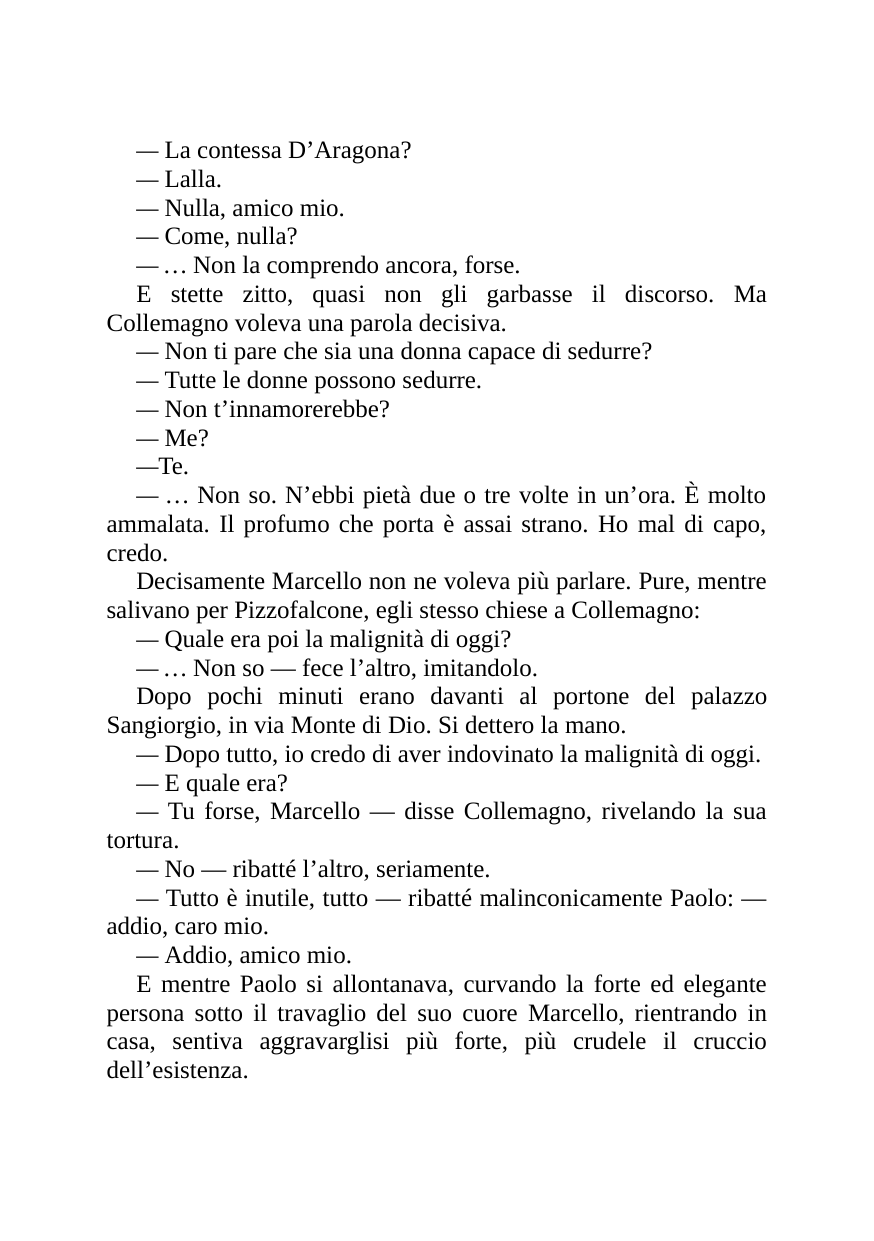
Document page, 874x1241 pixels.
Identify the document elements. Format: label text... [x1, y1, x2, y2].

text — Tu forse, Marcello — disse Collemagno, rivelando la sua tortura. [106, 796, 768, 854]
text — Non ti pare che sia una donna capace di sedurre? [106, 336, 768, 365]
text — La contessa D’Aragona? [106, 135, 768, 164]
text — E quale era? [106, 768, 768, 796]
text —Te. [106, 451, 768, 480]
text — Me? [106, 423, 768, 451]
text — No — ribatté l’altro, seriamente. [106, 854, 768, 883]
text — Dopo tutto, io credo di aver indovinato la malignità di oggi. [106, 739, 768, 768]
text — … Non so — fece l’altro, imitandolo. [106, 653, 768, 681]
text — … Non la comprendo ancora, forse. [106, 250, 768, 279]
text — Quale era poi la malignità di oggi? [106, 624, 768, 653]
text — Tutte le donne possono sedurre. [106, 365, 768, 394]
text — Lalla. [106, 164, 768, 193]
text E mentre Paolo si allontanava, curvando la forte ed elegante persona sotto il travaglio del suo cuore Marcello, rientrando in casa, sentiva aggravarglisi più forte, più crudele il cruccio dell’esistenza. [106, 969, 768, 1084]
text Decisamente Marcello non ne voleva più parlare. Pure, mentre salivano per Pizzofalcone, egli stesso chiese a Collemagno: [106, 566, 768, 624]
text — Addio, amico mio. [106, 940, 768, 969]
text — Non t’innamorerebbe? [106, 394, 768, 423]
text — Nulla, amico mio. [106, 193, 768, 221]
text — Come, nulla? [106, 221, 768, 250]
text Dopo pochi minuti erano davanti al portone del palazzo Sangiorgio, in via Monte di Dio. Si dettero la mano. [106, 681, 768, 739]
text — … Non so. N’ebbi pietà due o tre volte in un’ora. È molto ammalata. Il profumo che porta è assai strano. Ho mal di capo, credo. [106, 480, 768, 566]
text E stette zitto, quasi non gli garbasse il discorso. Ma Collemagno voleva una parola decisiva. [106, 279, 768, 336]
text — Tutto è inutile, tutto — ribatté malinconicamente Paolo: — addio, caro mio. [106, 883, 768, 940]
